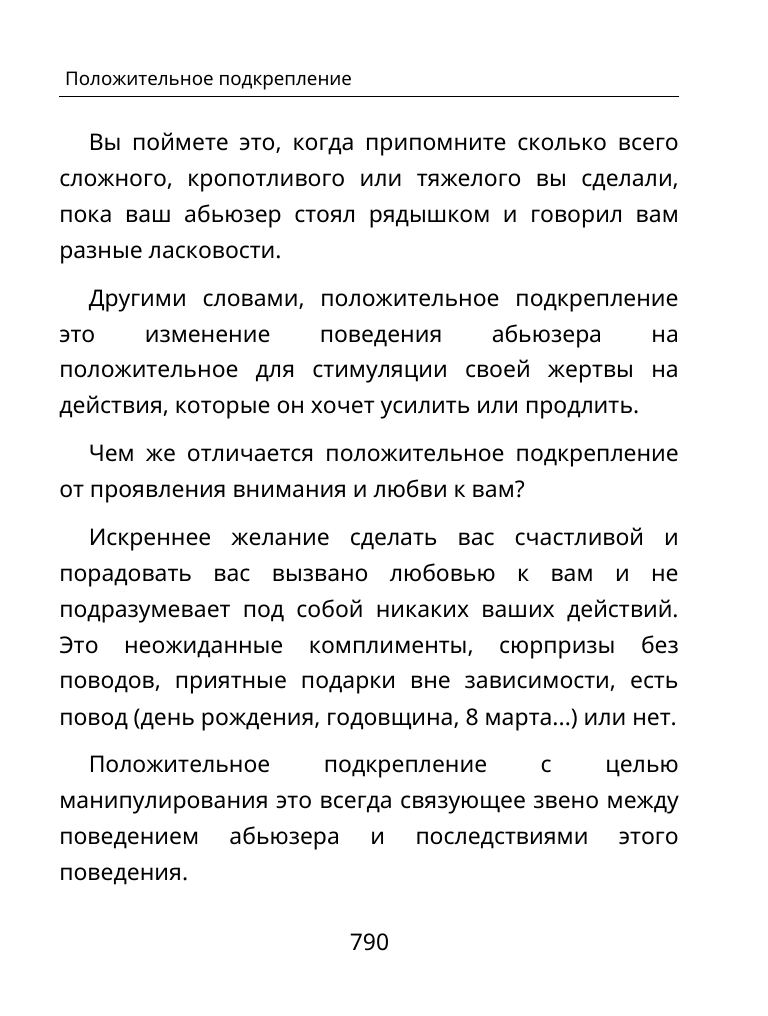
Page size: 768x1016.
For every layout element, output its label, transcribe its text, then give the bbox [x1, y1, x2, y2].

text Чем же отличается положительное подкрепление от проявления внимания и любви к вам? [59, 437, 679, 504]
text Другими словами, положительное подкрепление это изменение поведения абьюзера на положительное для стимуляции своей жертвы на действия, которые он хочет усилить или продлить. [59, 282, 679, 421]
text Искреннее желание сделать вас счастливой и порадовать вас вызвано любовью к вам и не подразумевает под собой никаких ваших действий. Это неожиданные комплименты, сюрпризы без поводов, приятные подарки вне зависимости, есть повод (день рождения, годовщина, 8 марта...) или нет. [59, 521, 679, 732]
text Положительное подкрепление с целью манипулирования это всегда связующее звено между поведением абьюзера и последствиями этого поведения. [59, 748, 679, 887]
text Вы поймете это, когда припомните сколько всего сложного, кропотливого или тяжелого вы сделали, пока ваш абьюзер стоял рядышком и говорил вам разные ласковости. [59, 126, 679, 265]
